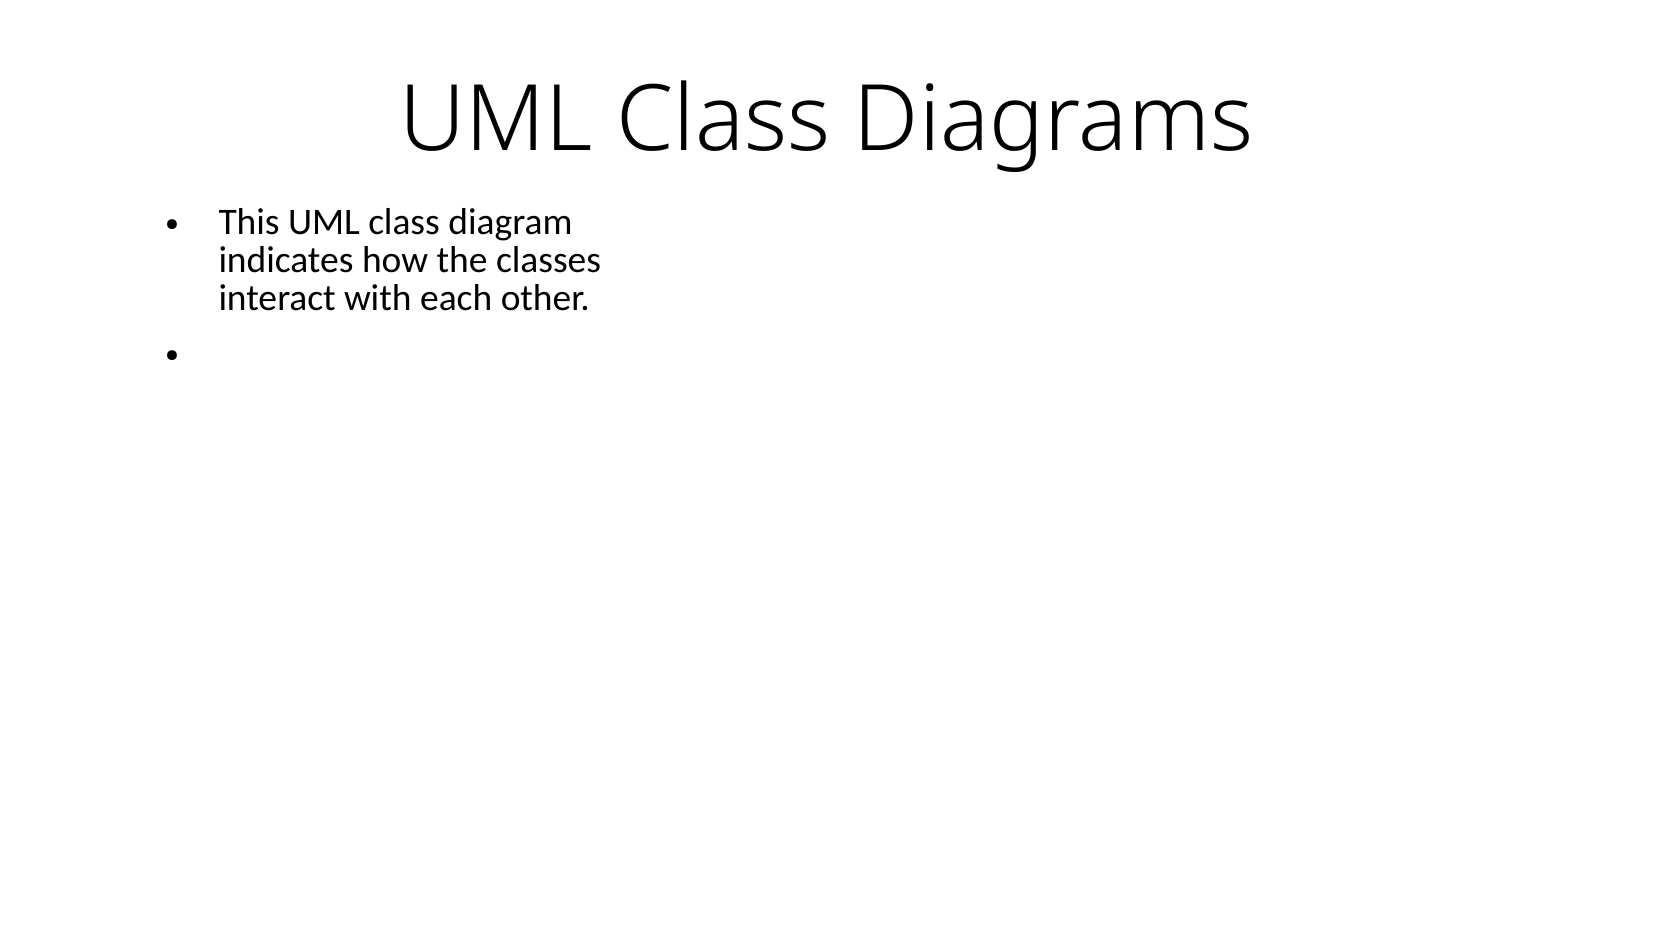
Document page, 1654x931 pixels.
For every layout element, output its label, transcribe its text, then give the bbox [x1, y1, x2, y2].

list This UML class diagram indicates how the classes interact with each other. [147, 206, 626, 694]
title UML Class Diagrams [82, 37, 1571, 193]
